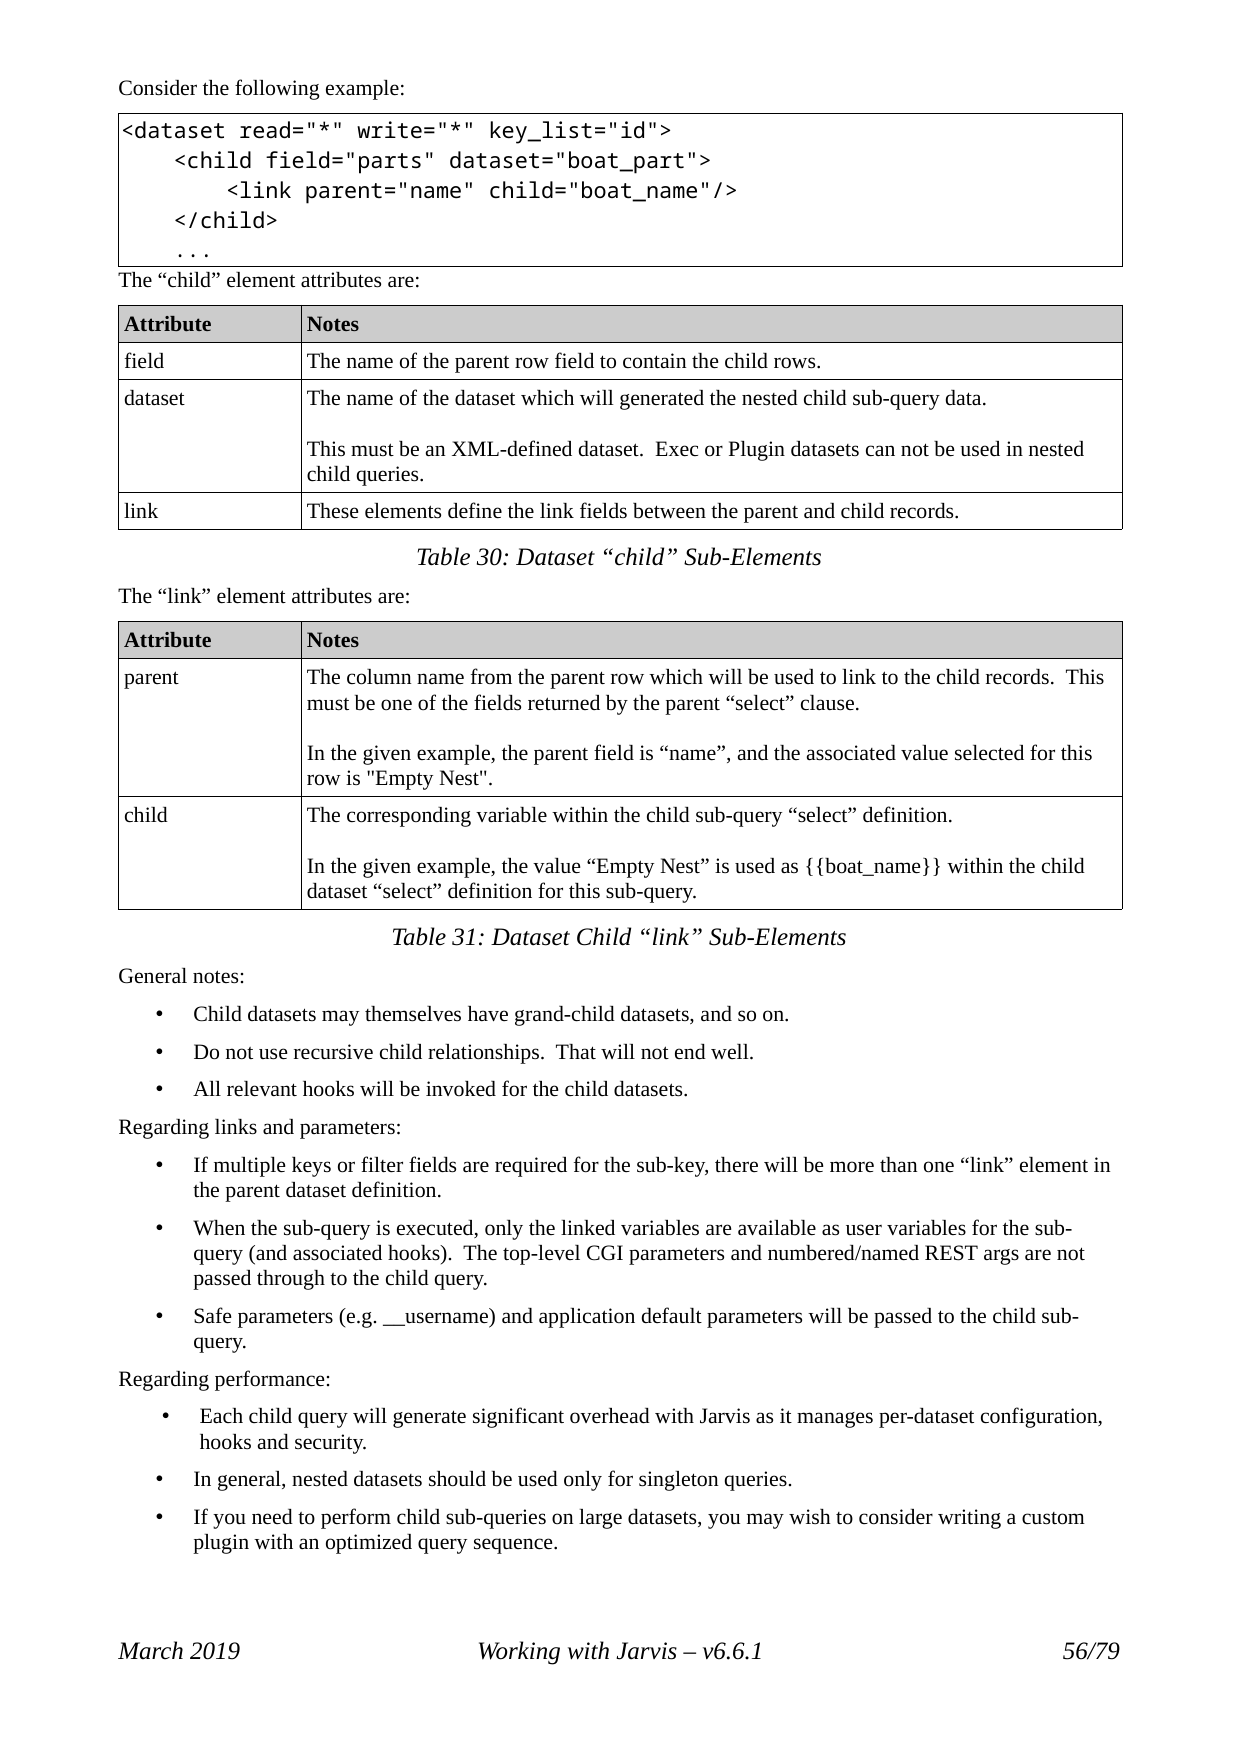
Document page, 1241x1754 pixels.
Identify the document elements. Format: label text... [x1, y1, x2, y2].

list In general, nested datasets should be used only for singleton queries. [156, 1466, 1122, 1492]
list If multiple keys or filter fields are required for the sub-key, there will be more than one “link” element in the parent dataset definition. [156, 1152, 1122, 1202]
text <dataset read="*" write="*" key_list="id"> [119, 114, 1122, 142]
table_cell link [119, 493, 301, 529]
list If you need to perform child sub-queries on large datasets, you may wish to consider writing a custom plugin with an optimized query sequence. [156, 1504, 1122, 1554]
table_cell The column name from the parent row which will be used to link to the child records. This must be one of the fields returned by the parent “select” clause. In the given example, the parent field is “name”, and the associated value selected for this row is "Empty Nest". [302, 659, 1122, 796]
table_cell parent [119, 659, 301, 796]
table_header Attribute [119, 622, 301, 658]
list Each child query will generate significant overhead with Jarvis as it manages per-dataset configuration, hooks and security. [162, 1403, 1122, 1454]
text Table 30: Dataset “child” Sub-Elements [118, 542, 1122, 571]
text The “child” element attributes are: [118, 267, 1122, 292]
table_cell The name of the dataset which will generated the nested child sub-query data. This must be an XML-defined dataset. Exec or Plugin datasets can not be used in nested child queries. [302, 380, 1122, 492]
text Table 31: Dataset Child “link” Sub-Elements [118, 922, 1122, 951]
table_header Attribute [119, 306, 301, 342]
table_header Notes [302, 622, 1122, 658]
text <link parent="name" child="boat_name"/> [119, 172, 1122, 202]
table_cell field [119, 343, 301, 379]
text <child field="parts" dataset="boat_part"> [119, 142, 1122, 172]
list Child datasets may themselves have grand-child datasets, and so on. [156, 1001, 1122, 1026]
text The “link” element attributes are: [118, 583, 1122, 608]
text Consider the following example: [118, 75, 1122, 100]
text General notes: [118, 963, 1122, 988]
table_cell child [119, 797, 301, 909]
list When the sub-query is executed, only the linked variables are available as user variables for the sub-query (and associated hooks). The top-level CGI parameters and numbered/named REST args are not passed through to the child query. [156, 1215, 1122, 1290]
list All relevant hooks will be invoked for the child datasets. [156, 1076, 1122, 1102]
text </child> [119, 202, 1122, 232]
table_cell The name of the parent row field to contain the child rows. [302, 343, 1122, 379]
table_header Notes [302, 306, 1122, 342]
list Safe parameters (e.g. __username) and application default parameters will be passed to the child sub-query. [156, 1303, 1122, 1353]
text ... [119, 232, 1122, 266]
text Regarding performance: [118, 1366, 1122, 1391]
list Do not use recursive child relationships. That will not end well. [156, 1039, 1122, 1064]
table_cell The corresponding variable within the child sub-query “select” definition. In the given example, the value “Empty Nest” is used as {{boat_name}} within the child dataset “select” definition for this sub-query. [302, 797, 1122, 909]
text Regarding links and parameters: [118, 1114, 1122, 1139]
table_cell dataset [119, 380, 301, 492]
table_cell These elements define the link fields between the parent and child records. [302, 493, 1122, 529]
